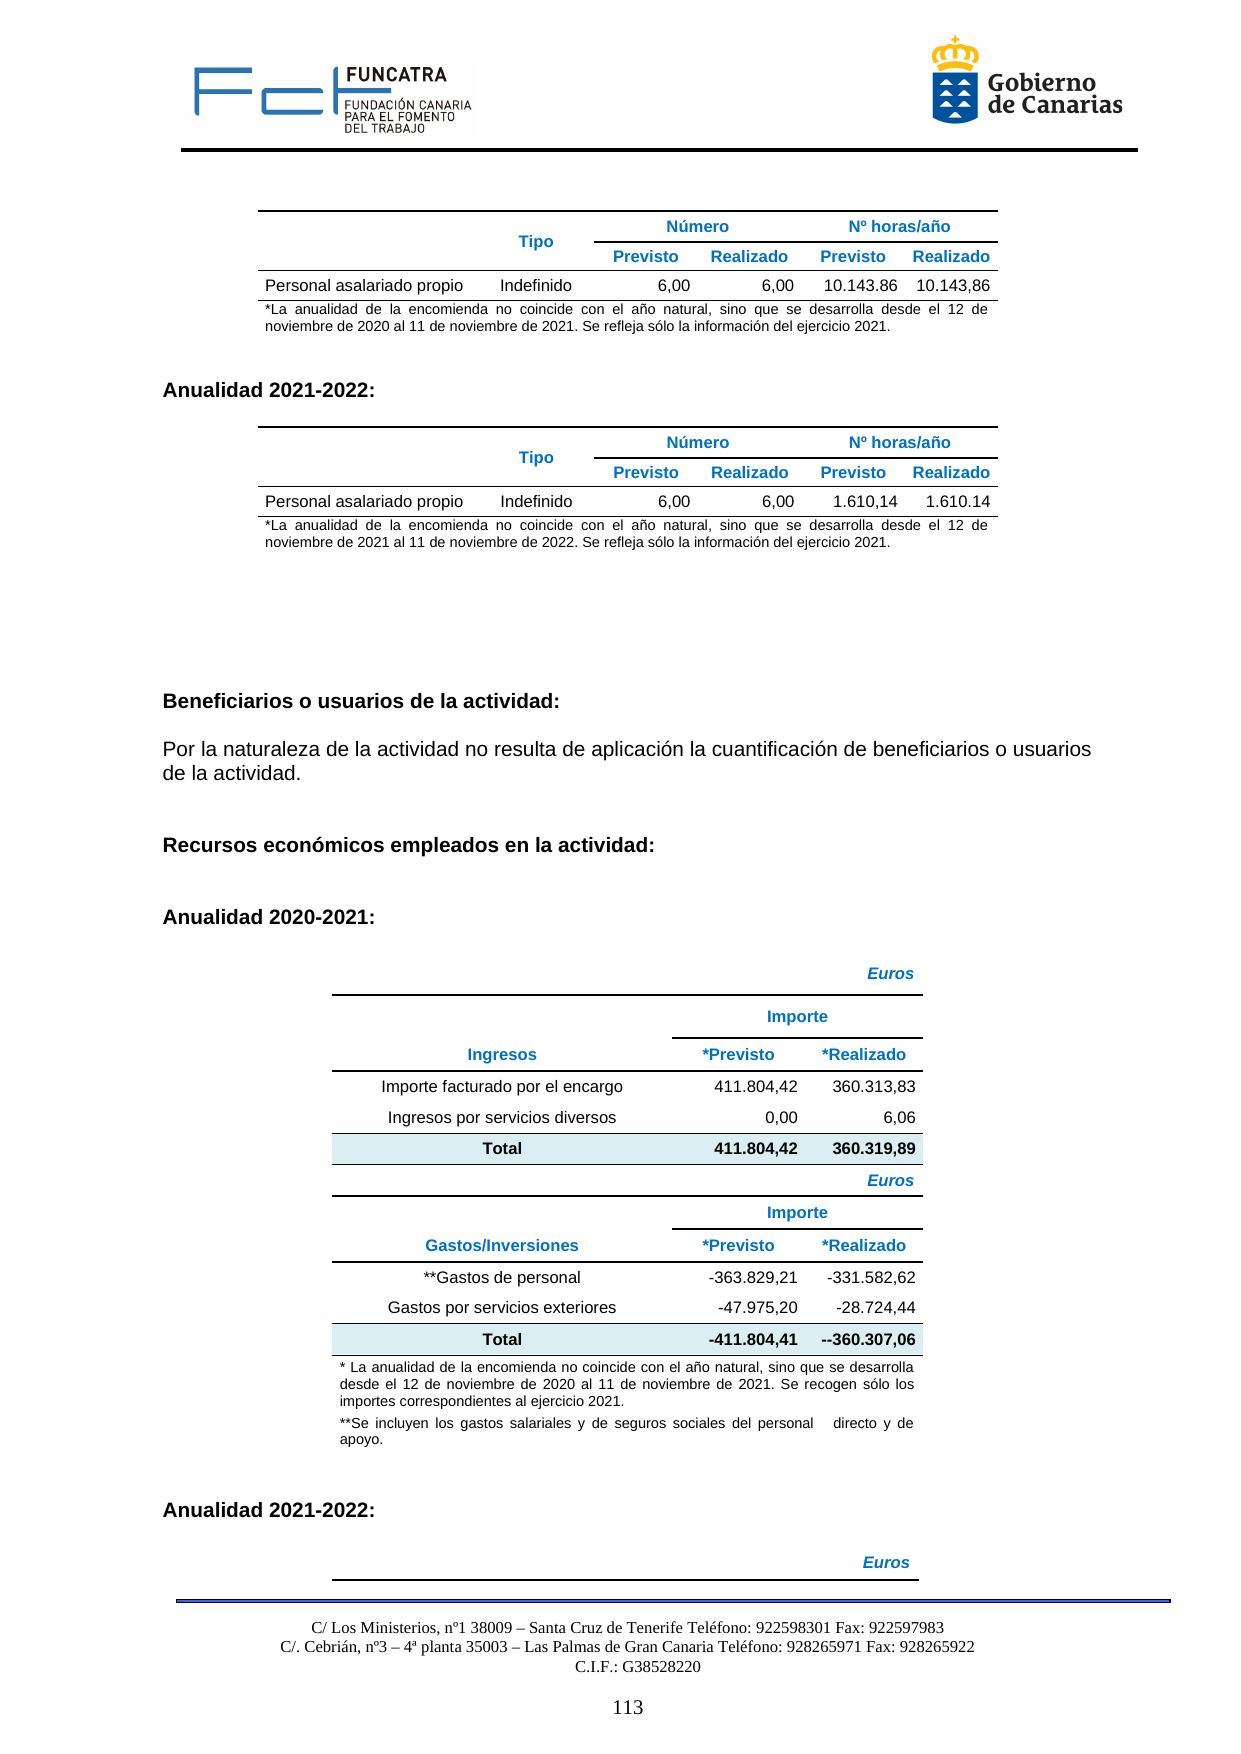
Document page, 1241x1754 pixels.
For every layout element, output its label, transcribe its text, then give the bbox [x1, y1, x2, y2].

table_cell * La anualidad de la encomienda no coincide con el año natural, sino que se desarrolla desde el 12 de noviembre de 2020 al 11 de noviembre de 2021. Se recogen sólo los importes correspondientes al ejercicio 2021. [332, 1356, 923, 1412]
table_cell 6,00 [698, 487, 802, 516]
table_header Tipo [478, 212, 594, 270]
text Recursos económicos empleados en la actividad: [162, 833, 1093, 857]
table_cell Ingresos [332, 1037, 672, 1070]
table_cell Previsto [594, 243, 697, 270]
text Anualidad 2021-2022: [162, 378, 1093, 402]
table_cell Total [332, 1134, 672, 1164]
table_cell 10.143,86 [905, 271, 998, 300]
picture [931, 35, 1123, 124]
table_cell [258, 241, 478, 270]
table_header [258, 428, 478, 457]
text Por la naturaleza de la actividad no resulta de aplicación la cuantificación de beneficiarios o usuarios de la actividad. [162, 737, 1093, 785]
table_cell Realizado [698, 243, 801, 270]
table_cell 360.313,83 [805, 1072, 923, 1101]
table_header Nº horas/año [801, 212, 998, 241]
table_cell 360.319,89 [805, 1134, 923, 1164]
table_cell 411.804,42 [672, 1072, 805, 1101]
table_cell Personal asalariado propio [258, 271, 478, 300]
table_cell *Realizado [805, 1039, 923, 1070]
table_cell [672, 1165, 805, 1195]
table_cell *Realizado [805, 1230, 923, 1261]
table_cell 6,00 [594, 487, 698, 516]
table_cell Personal asalariado propio [258, 487, 478, 516]
text Anualidad 2020-2021: [162, 905, 1093, 929]
table_header Tipo [478, 428, 594, 486]
text Anualidad 2021-2022: [162, 1498, 1093, 1522]
table_cell Previsto [594, 459, 698, 486]
table_cell --360.307,06 [805, 1324, 923, 1354]
table_cell Previsto [801, 243, 905, 270]
table_cell Realizado [698, 459, 802, 486]
table_cell 6,06 [805, 1101, 923, 1133]
table_cell -331.582,62 [805, 1263, 923, 1292]
table_header [258, 212, 478, 241]
table_cell -363.829,21 [672, 1263, 805, 1292]
table_cell 6,00 [594, 271, 697, 300]
table_cell Indefinido [478, 271, 594, 300]
table_cell Euros [805, 1165, 923, 1195]
table_header Nº horas/año [802, 428, 998, 457]
table_cell Gastos/Inversiones [332, 1228, 672, 1261]
table_cell Realizado [905, 459, 998, 486]
table_header [332, 953, 672, 993]
table_header [332, 1546, 673, 1578]
table_cell Importe [672, 1197, 923, 1228]
table_cell **Gastos de personal [332, 1263, 672, 1292]
table_cell Importe facturado por el encargo [332, 1072, 672, 1101]
table_cell Gastos por servicios exteriores [332, 1292, 672, 1323]
table_header Número [594, 428, 802, 457]
table_cell *La anualidad de la encomienda no coincide con el año natural, sino que se desarrolla desde el 12 de noviembre de 2020 al 11 de noviembre de 2021. Se refleja sólo la información del ejercicio 2021. [258, 301, 998, 354]
table_cell Importe [672, 996, 923, 1037]
table_cell Realizado [905, 243, 998, 270]
table_cell 1.610,14 [802, 487, 905, 516]
table_header Número [594, 212, 801, 241]
table_cell *Previsto [672, 1039, 805, 1070]
table_cell 1.610.14 [905, 487, 998, 516]
table_cell 10.143.86 [801, 271, 905, 300]
table_cell [332, 1165, 672, 1195]
table_cell Previsto [802, 459, 905, 486]
table_cell [258, 457, 478, 486]
table_cell 6,00 [698, 271, 801, 300]
table_cell -47.975,20 [672, 1292, 805, 1323]
table_header Euros [805, 953, 923, 993]
table_cell Ingresos por servicios diversos [332, 1101, 672, 1133]
table_cell *Previsto [672, 1230, 805, 1261]
table_header [672, 953, 805, 993]
table_cell [332, 1197, 672, 1228]
picture [180, 57, 477, 138]
table_cell -28.724,44 [805, 1292, 923, 1323]
table_cell 0,00 [672, 1101, 805, 1133]
table_cell **Se incluyen los gastos salariales y de seguros sociales del personal directo y de apoyo. [332, 1412, 923, 1450]
table_header Euros [796, 1546, 918, 1578]
table_cell [332, 996, 672, 1037]
table_cell Indefinido [478, 487, 594, 516]
table_cell Total [332, 1324, 672, 1354]
table_cell -411.804,41 [672, 1324, 805, 1354]
table_header [674, 1546, 796, 1578]
table_cell 411.804,42 [672, 1134, 805, 1164]
table_cell *La anualidad de la encomienda no coincide con el año natural, sino que se desarrolla desde el 12 de noviembre de 2021 al 11 de noviembre de 2022. Se refleja sólo la información del ejercicio 2021. [258, 517, 998, 569]
text Beneficiarios o usuarios de la actividad: [162, 689, 1093, 713]
